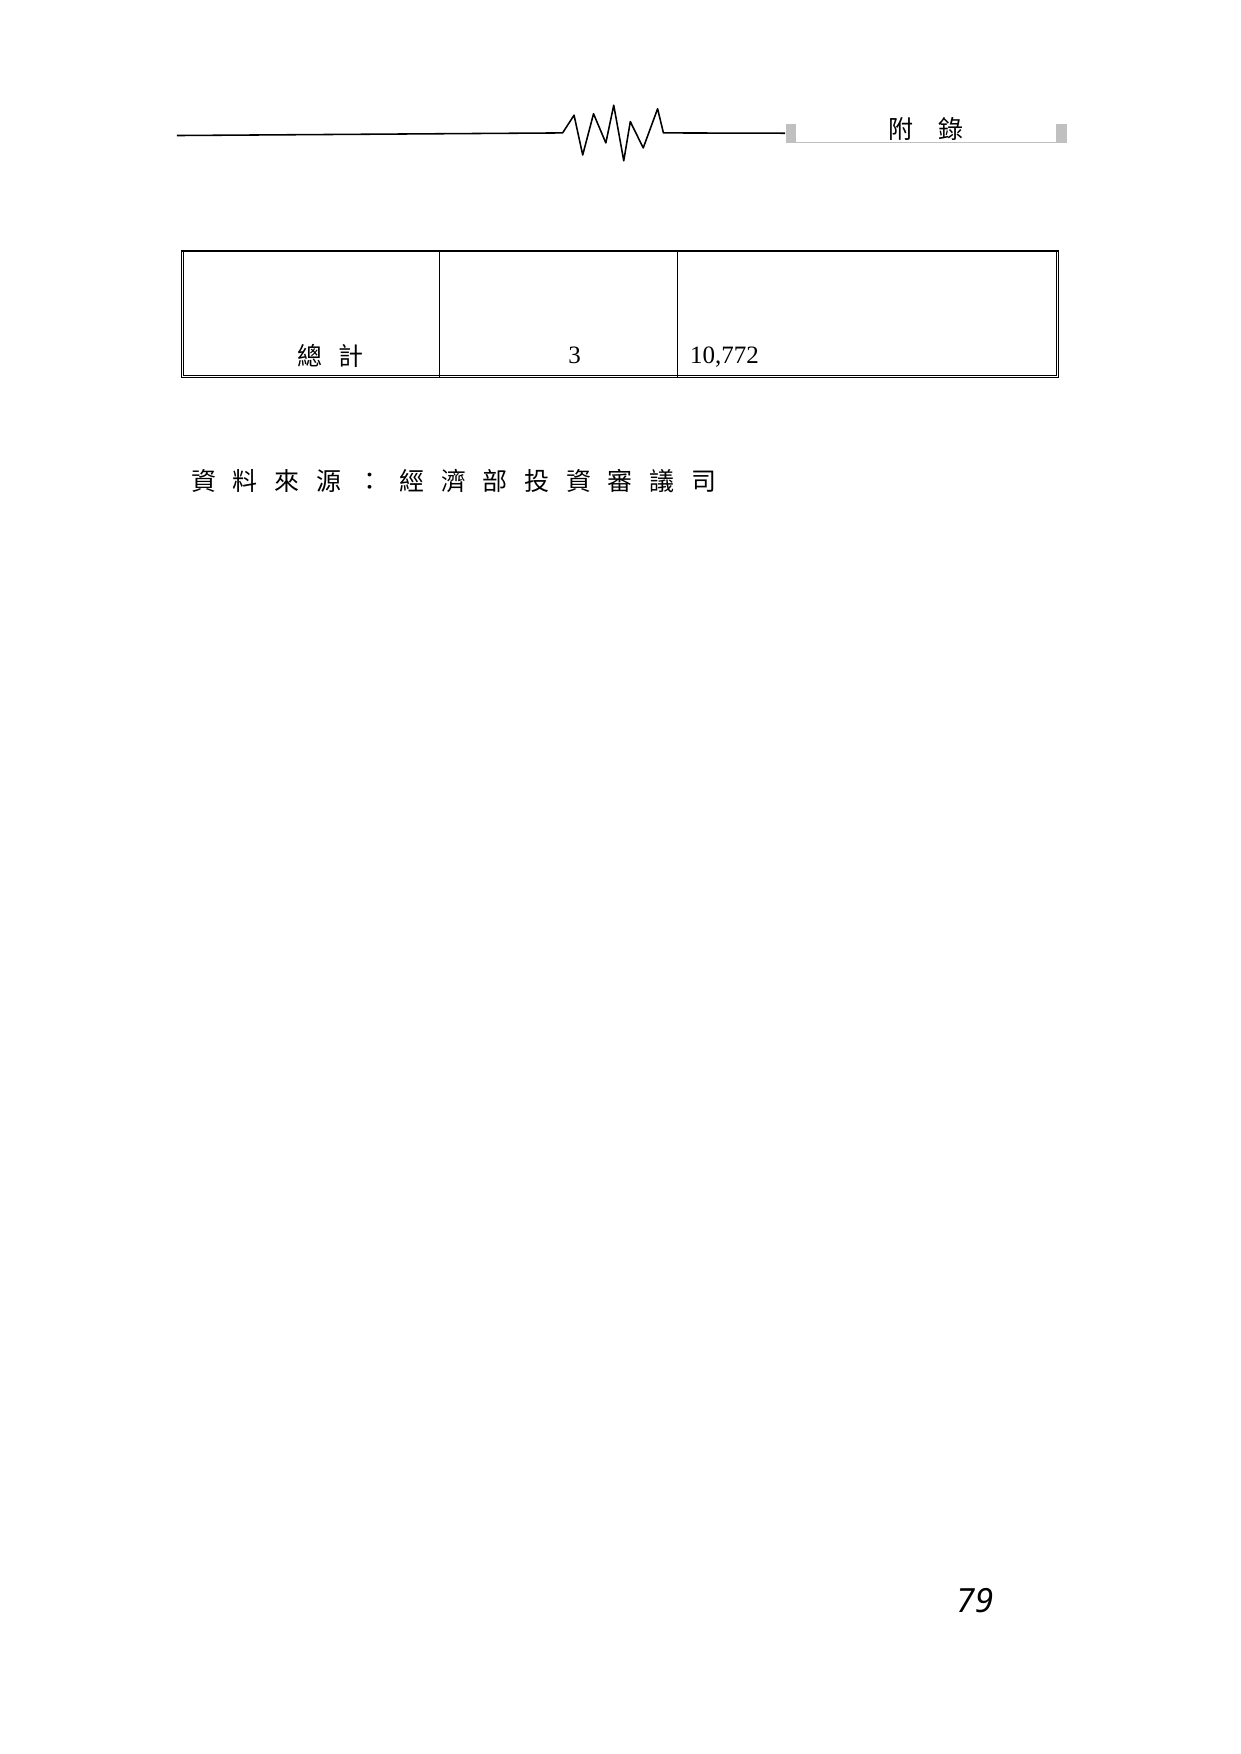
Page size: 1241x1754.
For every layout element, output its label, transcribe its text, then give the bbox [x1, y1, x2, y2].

table_cell 總計 [184, 252, 439, 375]
table_cell 10,772 [678, 252, 1056, 375]
text 資料來源：經濟部投資審議司 [183, 438, 1058, 500]
table_cell 3 [440, 252, 677, 375]
